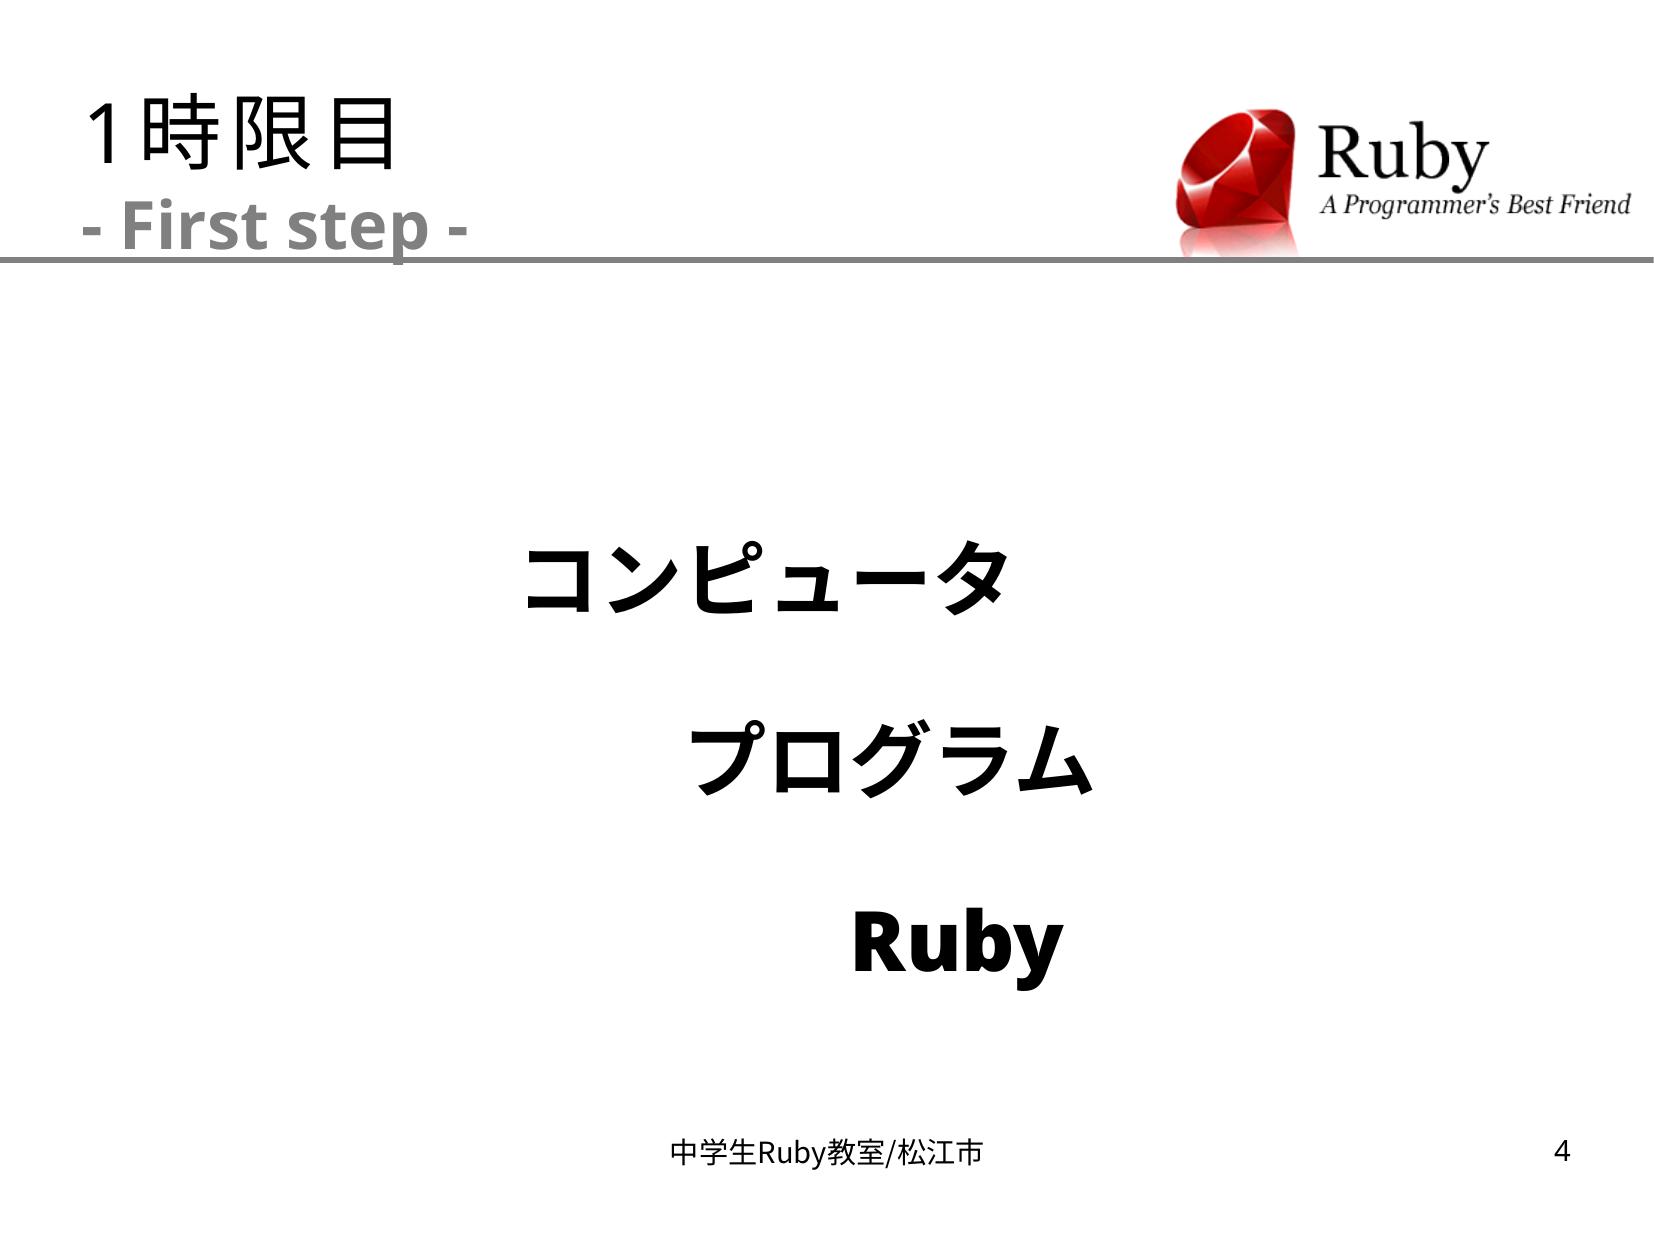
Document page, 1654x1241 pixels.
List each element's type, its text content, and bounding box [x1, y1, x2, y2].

text_box コンピュータ プログラム Ruby [501, 446, 1152, 797]
text_box - First step - [66, 171, 1152, 268]
title 1時限目 [82, 56, 1152, 171]
picture [1160, 82, 1654, 257]
